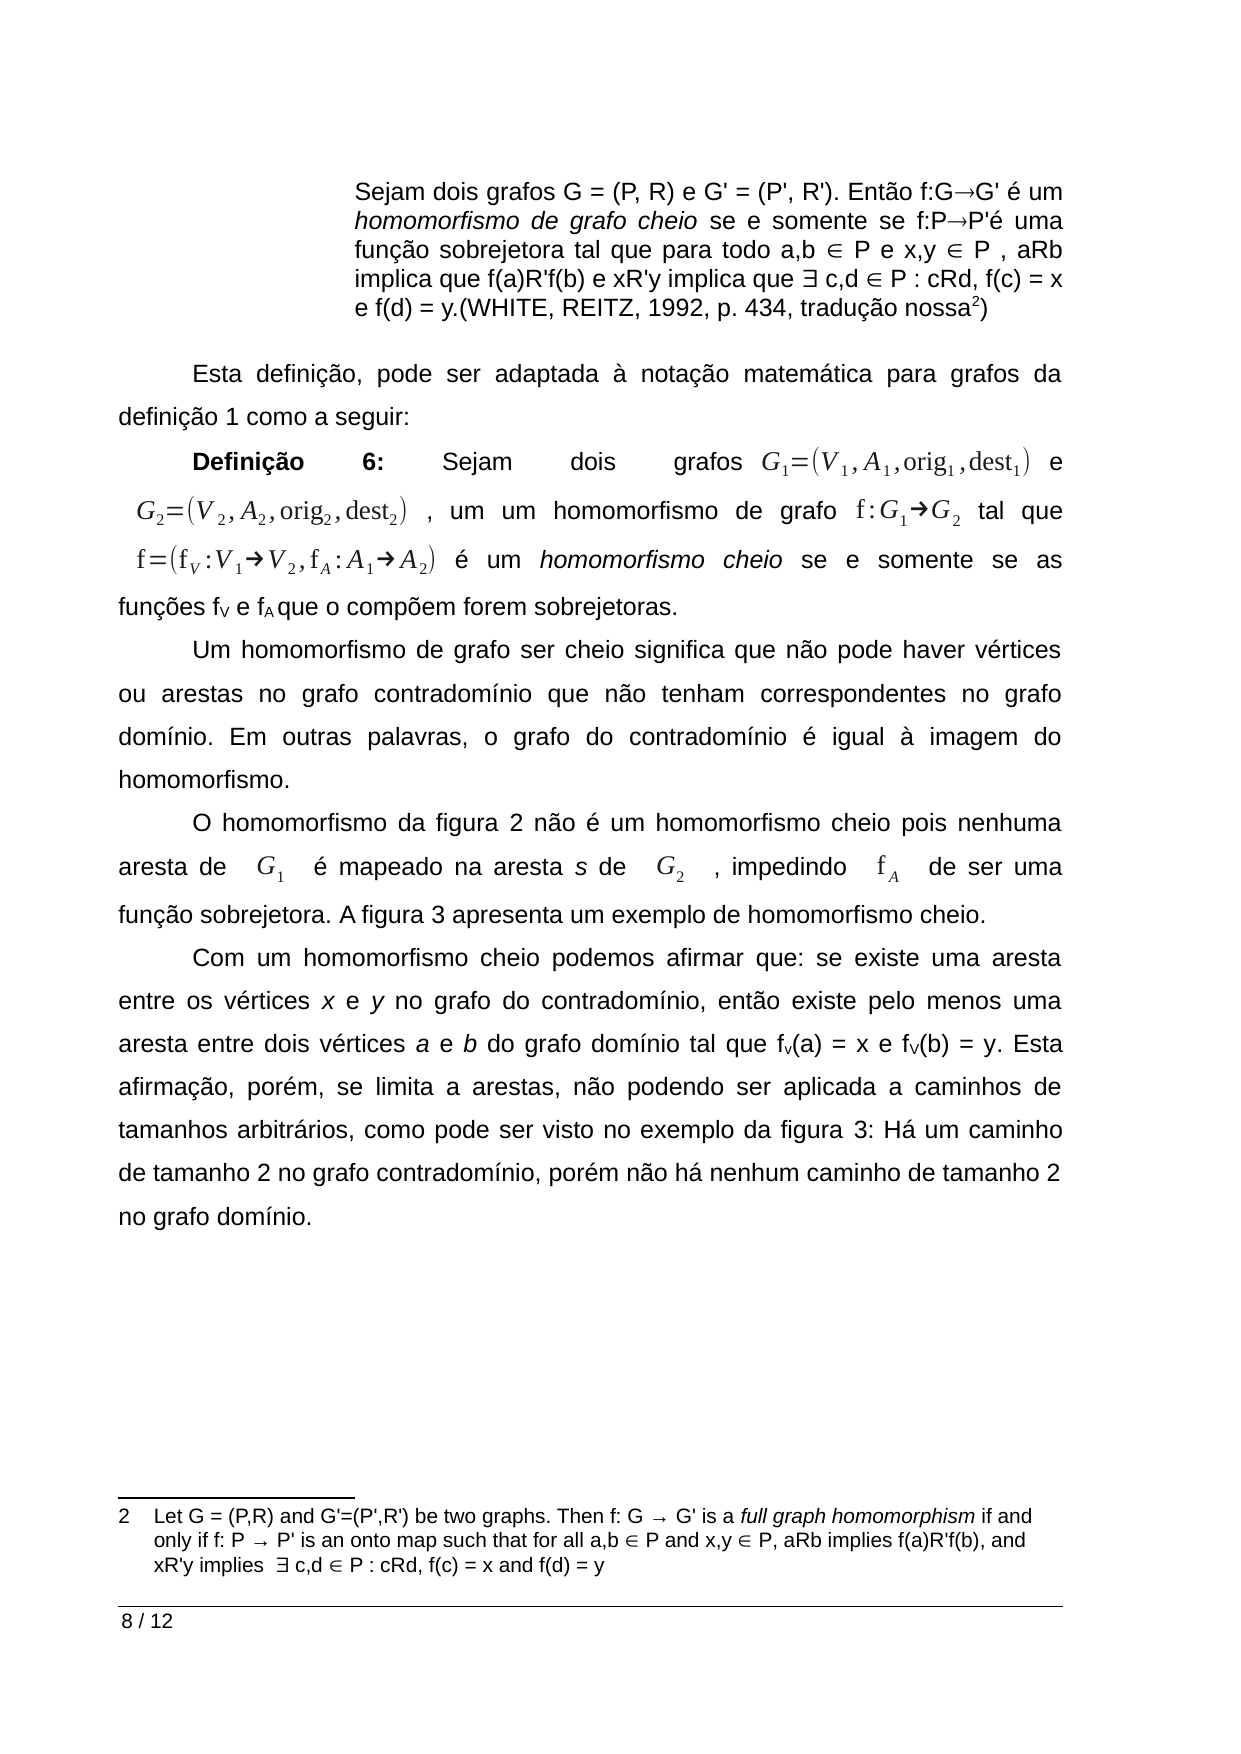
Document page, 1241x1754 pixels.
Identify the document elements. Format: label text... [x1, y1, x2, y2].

text Com um homomorfismo cheio podemos afirmar que: se existe uma aresta entre os vértices x e y no grafo do contradomínio, então existe pelo menos uma aresta entre dois vértices a e b do grafo domínio tal que fv(a) = x e fV(b) = y. Esta afirmação, porém, se limita a arestas, não podendo ser aplicada a caminhos de tamanhos arbitrários, como pode ser visto no exemplo da figura 3: Há um caminho de tamanho 2 no grafo contradomínio, porém não há nenhum caminho de tamanho 2 no grafo domínio. [118, 943, 1063, 1230]
text Let G = (P,R) and G'=(P',R') be two graphs. Then f: G → G' is a full graph homomorphism if and only if f: P → P' is an onto map such that for all a,b ∈ P and x,y ∈ P, aRb implies f(a)R'f(b), and xR'y implies  c,d ∈ P : cRd, f(c) = x and f(d) = y [118, 1504, 1063, 1576]
text Sejam dois grafos G = (P, R) e G' = (P', R'). Então f:GG' é um homomorfismo de grafo cheio se e somente se f:PP'é uma função sobrejetora tal que para todo a,b ∈ P e x,y ∈ P , aRb implica que f(a)R'f(b) e xR'y implica que  c,d ∈ P : cRd, f(c) = x e f(d) = y.(WHITE, REITZ, 1992, p. 434, tradução nossa) [354, 177, 1063, 321]
text Esta definição, pode ser adaptada à notação matemática para grafos da definição 1 como a seguir: [118, 359, 1063, 431]
text O homomorfismo da figura 2 não é um homomorfismo cheio pois nenhuma aresta de é mapeado na aresta s de , impedindo de ser uma função sobrejetora. A figura 3 apresenta um exemplo de homomorfismo cheio. [118, 808, 1063, 928]
text Um homomorfismo de grafo ser cheio significa que não pode haver vértices ou arestas no grafo contradomínio que não tenham correspondentes no grafo domínio. Em outras palavras, o grafo do contradomínio é igual à imagem do homomorfismo. [118, 636, 1063, 794]
text Definição 6: Sejam dois grafose , um um homomorfismo de grafotal que é um homomorfismo cheio se e somente se as funções fV e fA que o compõem forem sobrejetoras. [118, 445, 1063, 621]
